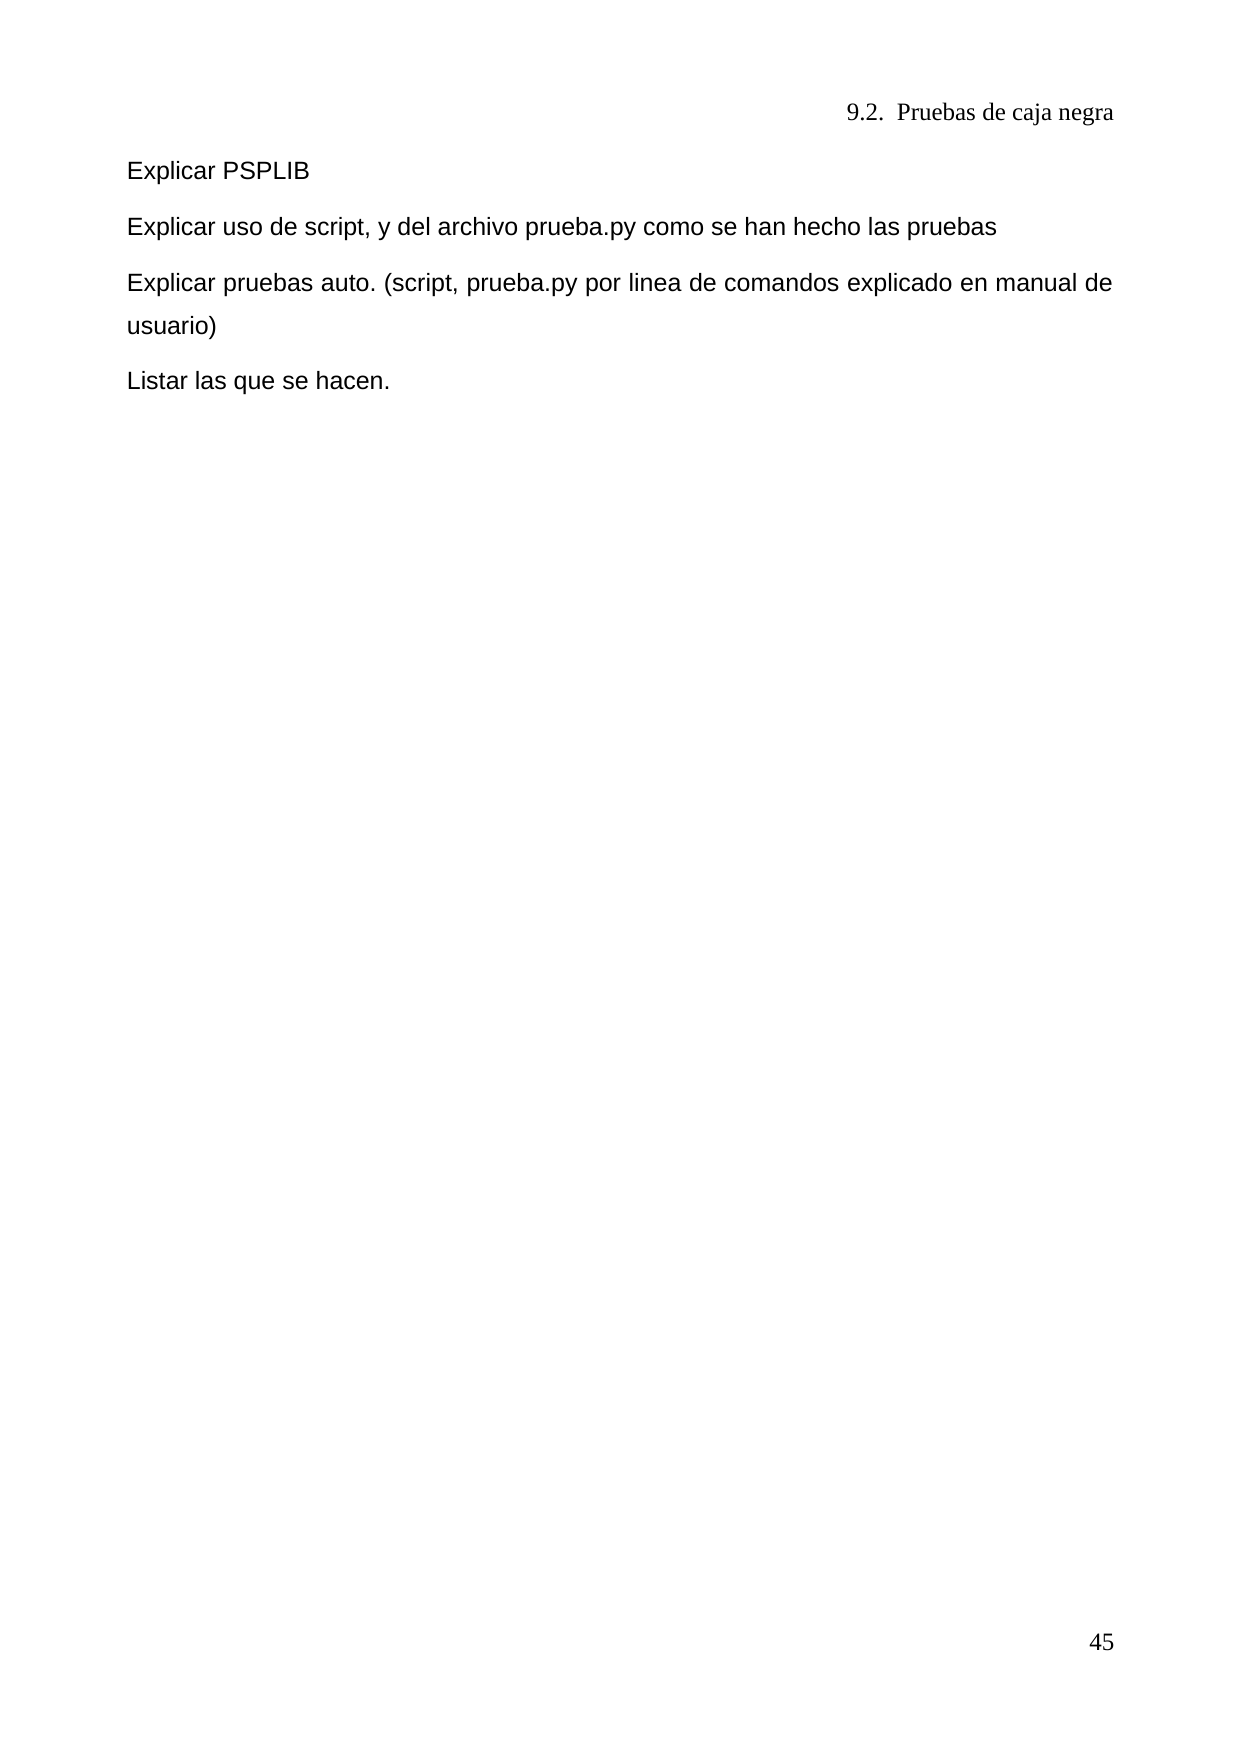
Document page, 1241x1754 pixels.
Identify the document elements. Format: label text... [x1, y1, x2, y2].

text Explicar PSPLIB [127, 156, 1114, 185]
text Explicar pruebas auto. (script, prueba.py por linea de comandos explicado en manual de usuario) [127, 267, 1114, 339]
text Explicar uso de script, y del archivo prueba.py como se han hecho las pruebas [127, 212, 1114, 241]
text Listar las que se hacen. [127, 366, 1114, 395]
